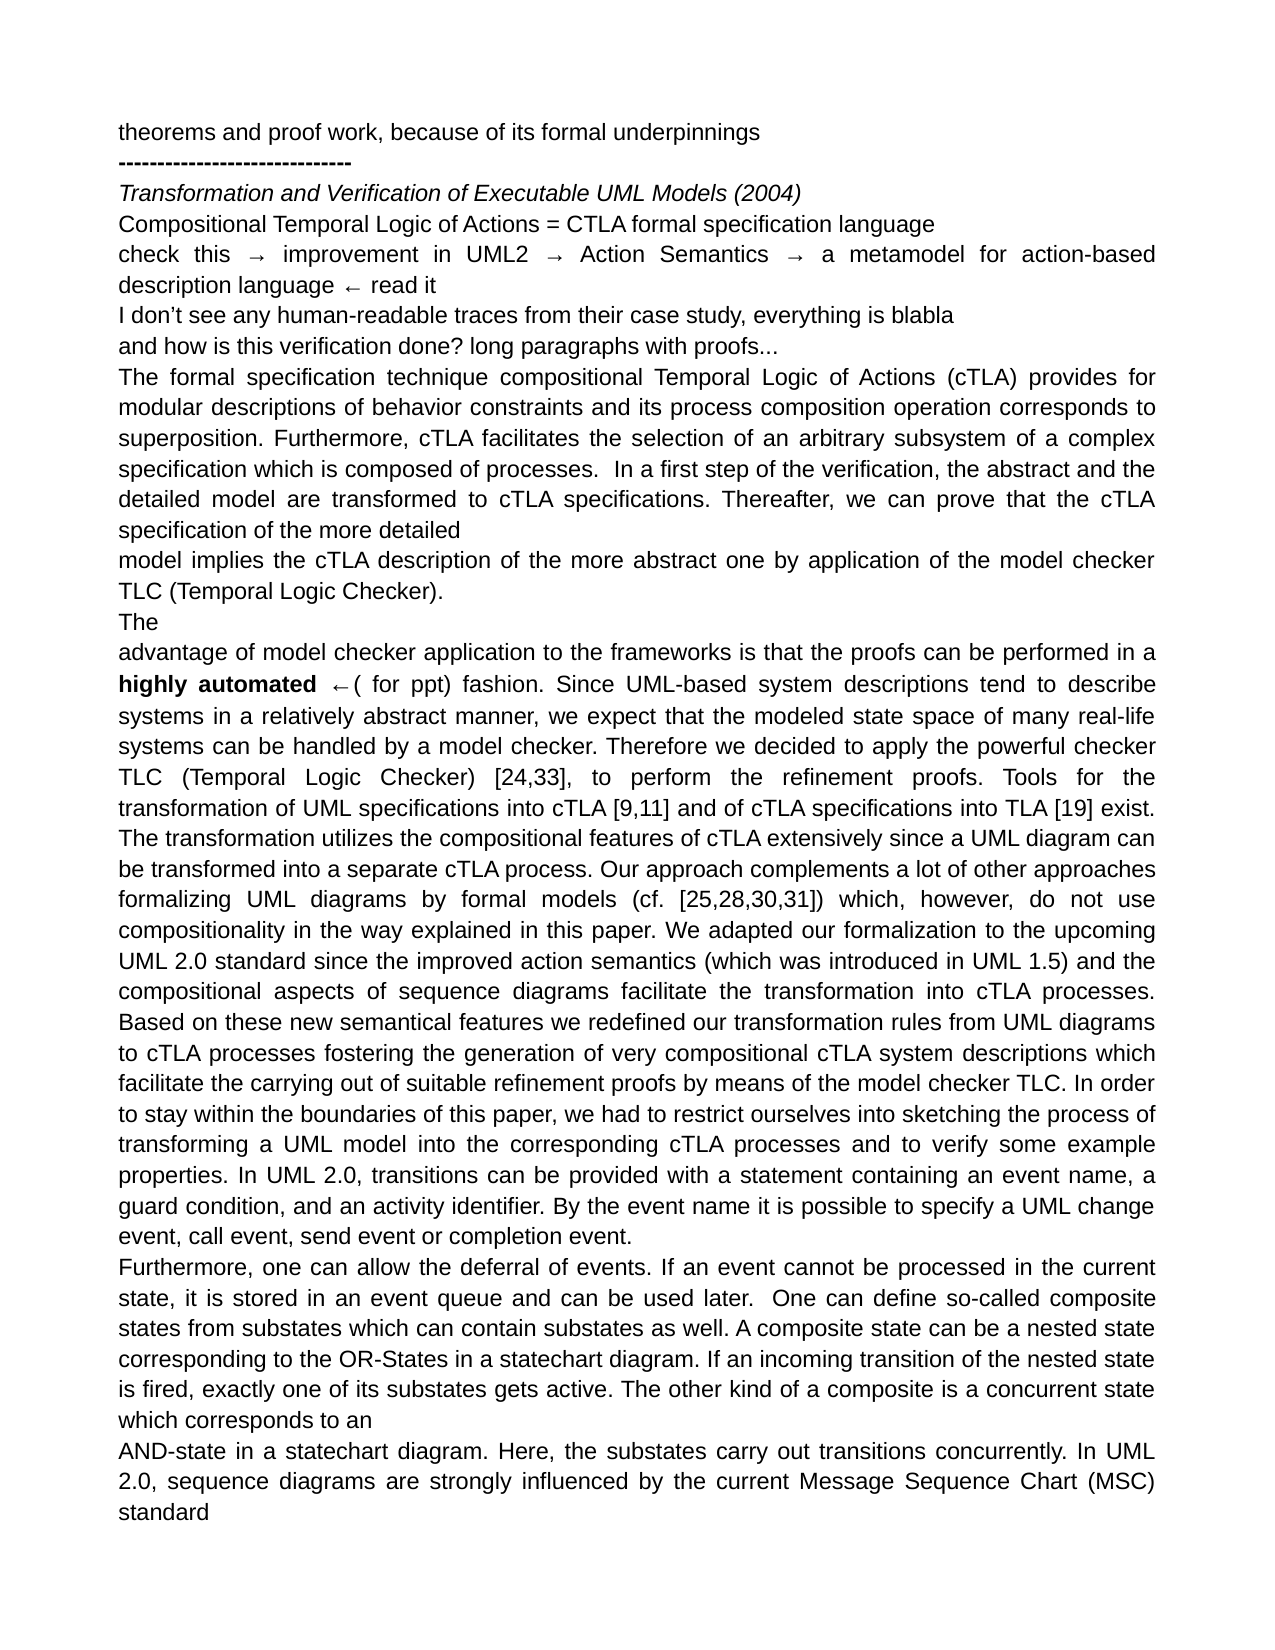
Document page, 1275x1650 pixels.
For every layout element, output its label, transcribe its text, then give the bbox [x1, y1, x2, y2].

text AND-state in a statechart diagram. Here, the substates carry out transitions concurrently. In UML 2.0, sequence diagrams are strongly influenced by the current Message Sequence Chart (MSC) standard [118, 1437, 1157, 1525]
text Furthermore, one can allow the deferral of events. If an event cannot be processed in the current state, it is stored in an event queue and can be used later. One can define so-called composite states from substates which can contain substates as well. A composite state can be a nested state corresponding to the OR-States in a statechart diagram. If an incoming transition of the nested state is fired, exactly one of its substates gets active. The other kind of a composite is a concurrent state which corresponds to an [118, 1253, 1157, 1433]
text and how is this verification done? long paragraphs with proofs... [118, 332, 1157, 359]
text theorems and proof work, because of its formal underpinnings [118, 118, 1157, 145]
text Transformation and Verification of Executable UML Models (2004) [118, 179, 1157, 206]
text Compositional Temporal Logic of Actions = CTLA formal specification language [118, 210, 1157, 237]
text advantage of model checker application to the frameworks is that the proofs can be performed in a highly automated ←( for ppt) fashion. Since UML-based system descriptions tend to describe systems in a relatively abstract manner, we expect that the modeled state space of many real-life systems can be handled by a model checker. Therefore we decided to apply the powerful checker TLC (Temporal Logic Checker) [24,33], to perform the refinement proofs. Tools for the transformation of UML specifications into cTLA [9,11] and of cTLA specifications into TLA [19] exist. The transformation utilizes the compositional features of cTLA extensively since a UML diagram can be transformed into a separate cTLA process. Our approach complements a lot of other approaches formalizing UML diagrams by formal models (cf. [25,28,30,31]) which, however, do not use compositionality in the way explained in this paper. We adapted our formalization to the upcoming UML 2.0 standard since the improved action semantics (which was introduced in UML 1.5) and the compositional aspects of sequence diagrams facilitate the transformation into cTLA processes. Based on these new semantical features we redefined our transformation rules from UML diagrams to cTLA processes fostering the generation of very compositional cTLA system descriptions which facilitate the carrying out of suitable refinement proofs by means of the model checker TLC. In order to stay within the boundaries of this paper, we had to restrict ourselves into sketching the process of transforming a UML model into the corresponding cTLA processes and to verify some example properties. In UML 2.0, transitions can be provided with a statement containing an event name, a guard condition, and an activity identifier. By the event name it is possible to specify a UML change event, call event, send event or completion event. [118, 639, 1157, 1249]
text The formal specification technique compositional Temporal Logic of Actions (cTLA) provides for modular descriptions of behavior constraints and its process composition operation corresponds to superposition. Furthermore, cTLA facilitates the selection of an arbitrary subsystem of a complex specification which is composed of processes. In a first step of the verification, the abstract and the detailed model are transformed to cTLA specifications. Thereafter, we can prove that the cTLA specification of the more detailed [118, 363, 1157, 543]
text model implies the cTLA description of the more abstract one by application of the model checker TLC (Temporal Logic Checker). [118, 547, 1157, 604]
text ------------------------------ [118, 149, 1157, 176]
text The [118, 608, 1157, 635]
text check this → improvement in UML2 → Action Semantics → a metamodel for action-based description language ← read it [118, 241, 1157, 298]
text I don’t see any human-readable traces from their case study, everything is blabla [118, 302, 1157, 329]
